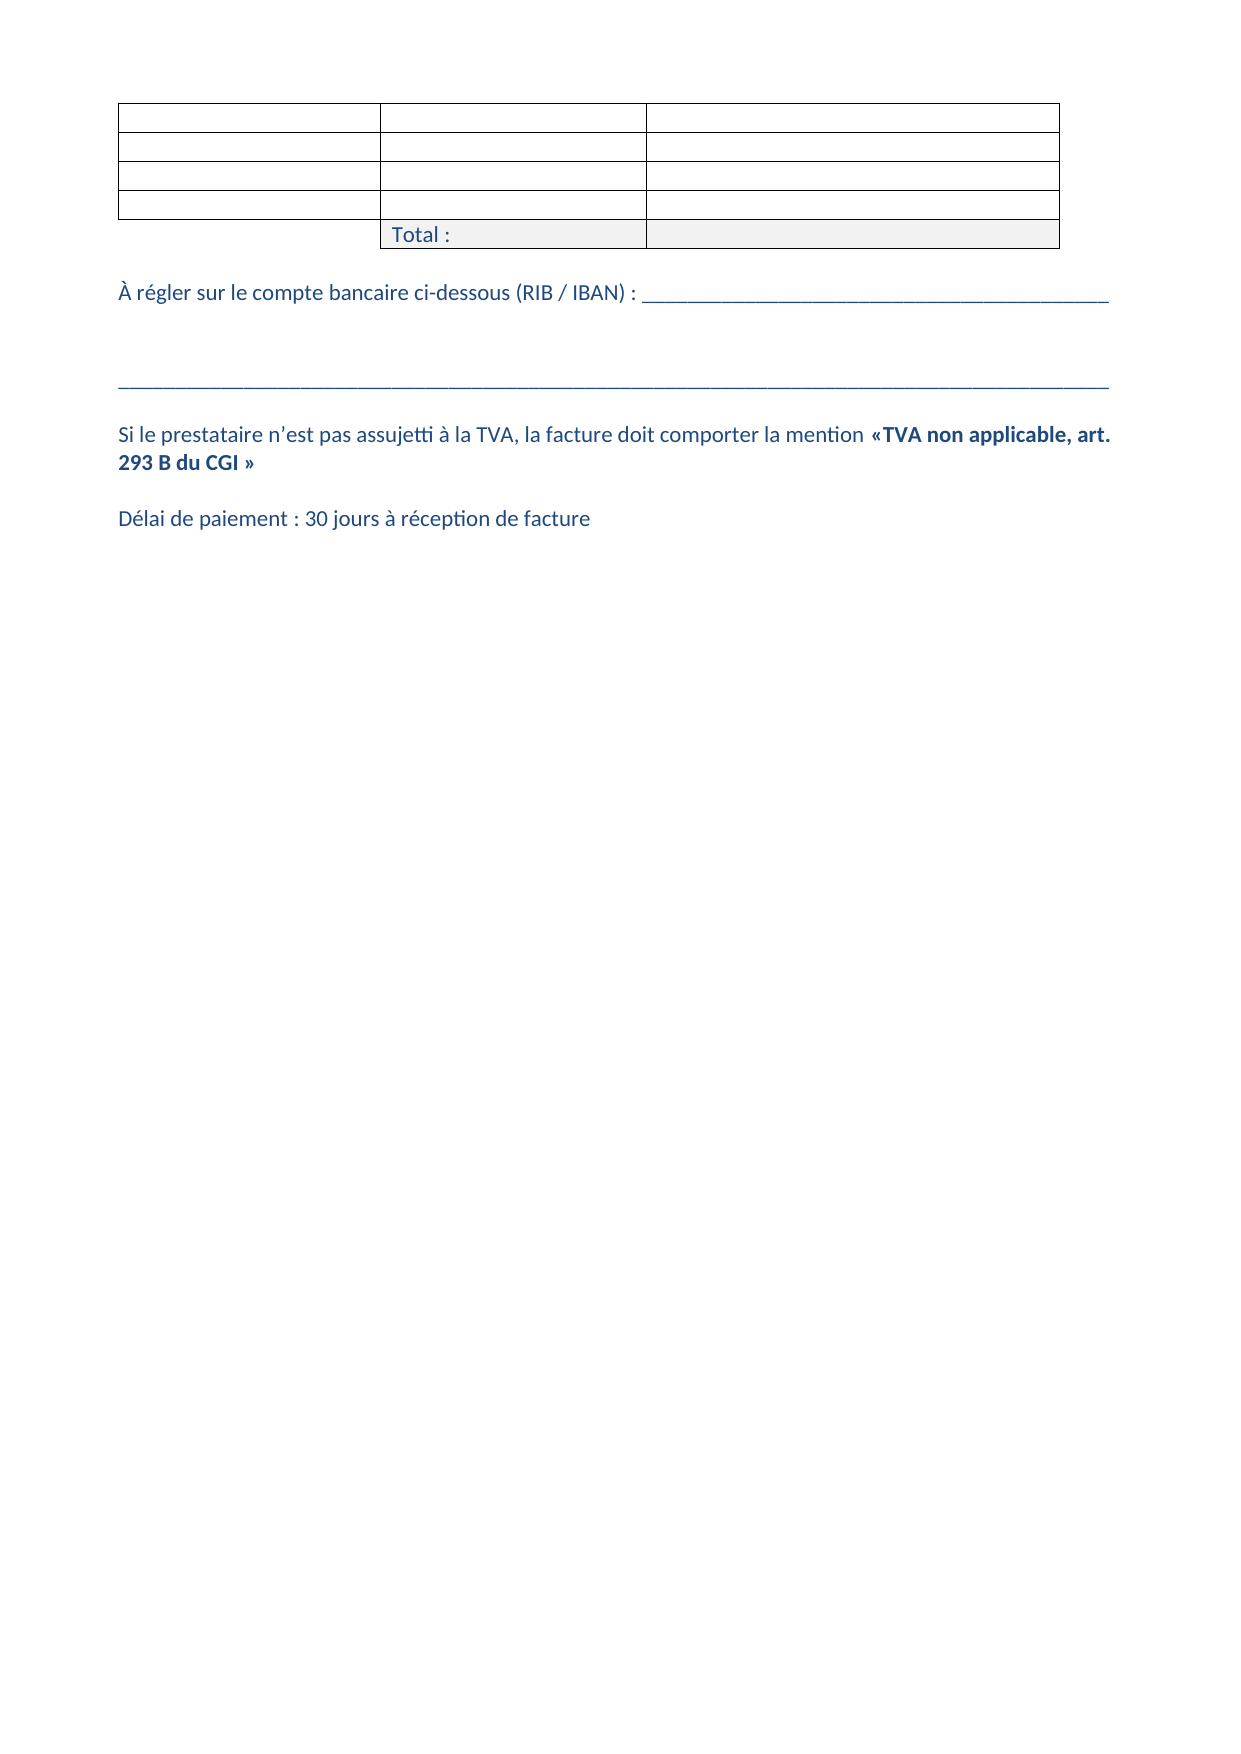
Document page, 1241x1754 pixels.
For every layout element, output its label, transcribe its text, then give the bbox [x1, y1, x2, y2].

table_cell [119, 133, 380, 161]
table_cell [381, 133, 646, 161]
table_cell [381, 162, 646, 190]
table_cell [381, 104, 646, 132]
table_cell [119, 162, 380, 190]
text À régler sur le compte bancaire ci-dessous (RIB / IBAN) : _________________________________________ [118, 278, 1122, 306]
table_cell [647, 220, 1059, 248]
table_cell [118, 220, 380, 248]
table_cell [119, 191, 380, 219]
table_cell [647, 104, 1059, 132]
table_cell [381, 191, 646, 219]
table_cell [119, 104, 380, 132]
table_cell [647, 162, 1059, 190]
table_cell [647, 191, 1059, 219]
table_cell Total : [381, 220, 646, 248]
table_cell [647, 133, 1059, 161]
text _______________________________________________________________________________________ Si le prestataire n’est pas assujetti à la TVA, la facture doit comporter la mention «TVA non applicable, art. 293 B du CGI » Délai de paiement : 30 jours à réception de facture [118, 364, 1122, 533]
